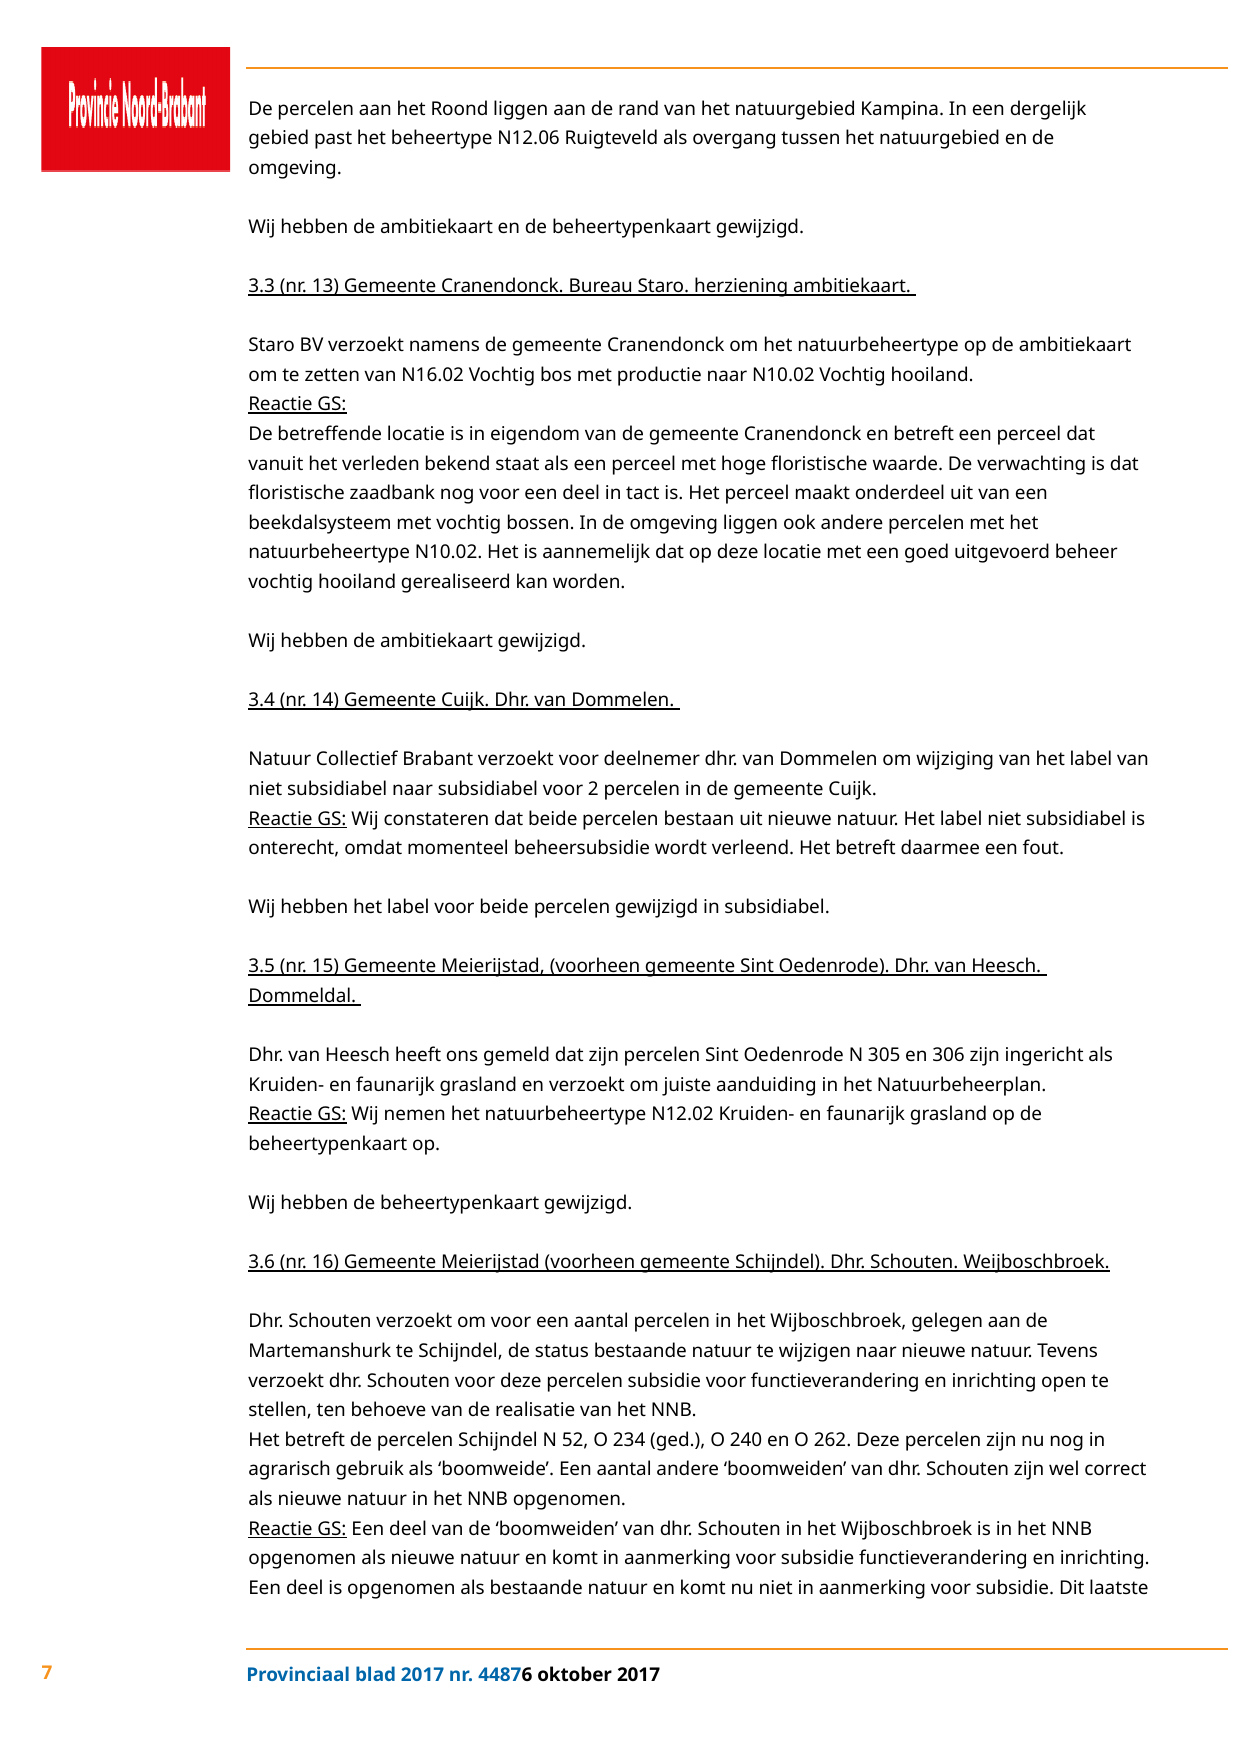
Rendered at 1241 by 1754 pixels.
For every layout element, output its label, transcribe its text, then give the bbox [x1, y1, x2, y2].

text De percelen aan het Roond liggen aan de rand van het natuurgebied Kampina. In een dergelijk gebied past het beheertype N12.06 Ruigteveld als overgang tussen het natuurgebied en de omgeving. [248, 95, 1152, 180]
text 3.6 (nr. 16) Gemeente Meierijstad (voorheen gemeente Schijndel). Dhr. Schouten. Weijboschbroek. [248, 1248, 1152, 1274]
text Dhr. van Heesch heeft ons gemeld dat zijn percelen Sint Oedenrode N 305 en 306 zijn ingericht als Kruiden- en faunarijk grasland en verzoekt om juiste aanduiding in het Natuurbeheerplan. [248, 1041, 1152, 1097]
text Reactie GS: [248, 391, 1152, 416]
picture [41, 47, 231, 172]
text Wij hebben de ambitiekaart en de beheertypenkaart gewijzigd. [248, 213, 1152, 239]
text Reactie GS: Een deel van de ‘boomweiden’ van dhr. Schouten in het Wijboschbroek is in het NNB opgenomen als nieuwe natuur en komt in aanmerking voor subsidie functieverandering en inrichting. Een deel is opgenomen als bestaande natuur en komt nu niet in aanmerking voor subsidie. Dit laatste [248, 1515, 1152, 1600]
text Wij hebben de ambitiekaart gewijzigd. [248, 627, 1152, 653]
text Natuur Collectief Brabant verzoekt voor deelnemer dhr. van Dommelen om wijziging van het label van niet subsidiabel naar subsidiabel voor 2 percelen in de gemeente Cuijk. [248, 746, 1152, 801]
text Reactie GS: Wij constateren dat beide percelen bestaan uit nieuwe natuur. Het label niet subsidiabel is onterecht, omdat momenteel beheersubsidie wordt verleend. Het betreft daarmee een fout. [248, 805, 1152, 860]
text 3.3 (nr. 13) Gemeente Cranendonck. Bureau Staro. herziening ambitiekaart. [248, 272, 1152, 298]
text Staro BV verzoekt namens de gemeente Cranendonck om het natuurbeheertype op de ambitiekaart om te zetten van N16.02 Vochtig bos met productie naar N10.02 Vochtig hooiland. [248, 331, 1152, 387]
text Wij hebben het label voor beide percelen gewijzigd in subsidiabel. [248, 893, 1152, 919]
text 3.4 (nr. 14) Gemeente Cuijk. Dhr. van Dommelen. [248, 686, 1152, 712]
text Reactie GS: Wij nemen het natuurbeheertype N12.02 Kruiden- en faunarijk grasland op de beheertypenkaart op. [248, 1101, 1152, 1156]
text De betreffende locatie is in eigendom van de gemeente Cranendonck en betreft een perceel dat vanuit het verleden bekend staat als een perceel met hoge floristische waarde. De verwachting is dat floristische zaadbank nog voor een deel in tact is. Het perceel maakt onderdeel uit van een beekdalsysteem met vochtig bossen. In de omgeving liggen ook andere percelen met het natuurbeheertype N10.02. Het is aannemelijk dat op deze locatie met een goed uitgevoerd beheer vochtig hooiland gerealiseerd kan worden. [248, 420, 1152, 594]
text Wij hebben de beheertypenkaart gewijzigd. [248, 1189, 1152, 1215]
text Het betreft de percelen Schijndel N 52, O 234 (ged.), O 240 en O 262. Deze percelen zijn nu nog in agrarisch gebruik als ‘boomweide’. Een aantal andere ‘boomweiden’ van dhr. Schouten zijn wel correct als nieuwe natuur in het NNB opgenomen. [248, 1426, 1152, 1511]
text 3.5 (nr. 15) Gemeente Meierijstad, (voorheen gemeente Sint Oedenrode). Dhr. van Heesch. Dommeldal. [248, 953, 1152, 1008]
text Dhr. Schouten verzoekt om voor een aantal percelen in het Wijboschbroek, gelegen aan de Martemanshurk te Schijndel, de status bestaande natuur te wijzigen naar nieuwe natuur. Tevens verzoekt dhr. Schouten voor deze percelen subsidie voor functieverandering en inrichting open te stellen, ten behoeve van de realisatie van het NNB. [248, 1308, 1152, 1422]
